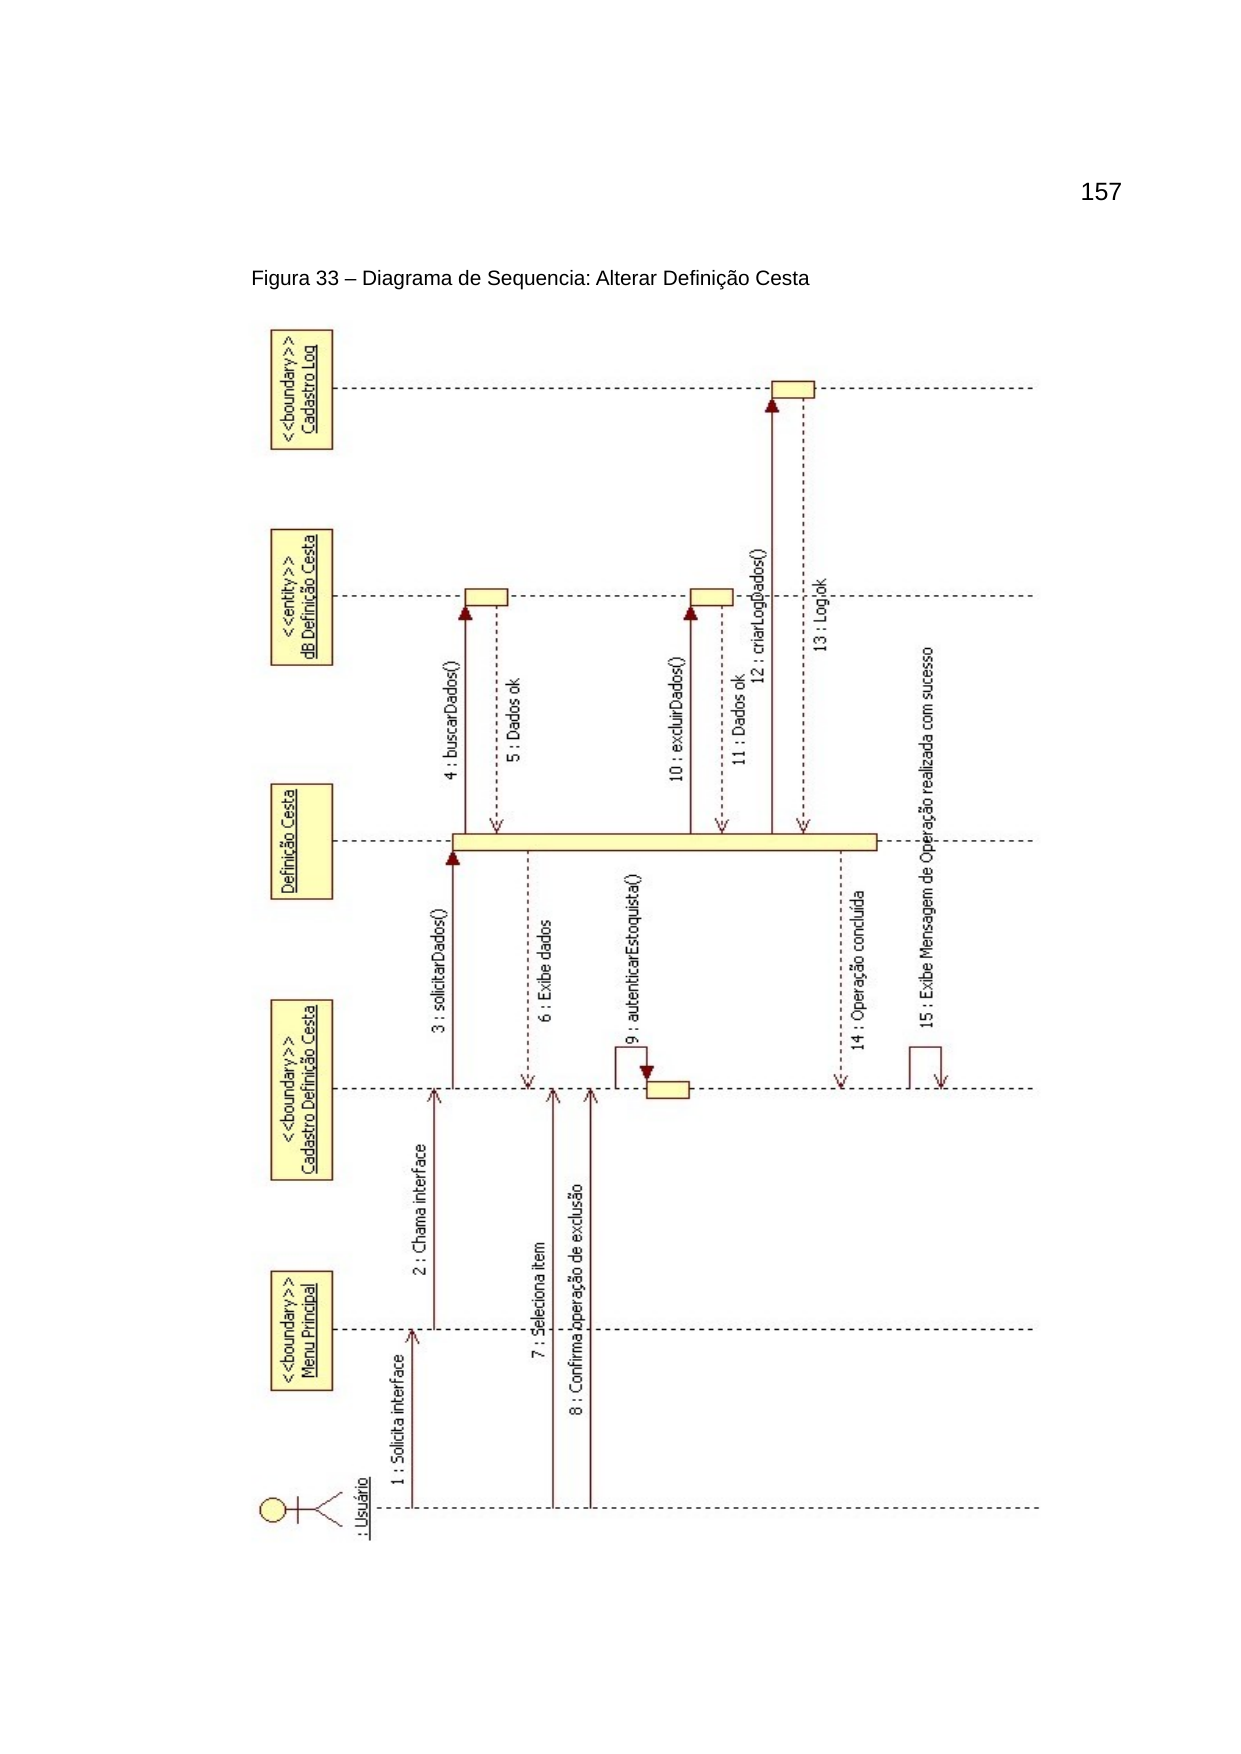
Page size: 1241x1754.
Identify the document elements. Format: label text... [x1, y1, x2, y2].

text Figura 33 – Diagrama de Sequencia: Alterar Definição Cesta [177, 266, 1122, 290]
picture [227, 302, 1072, 1585]
